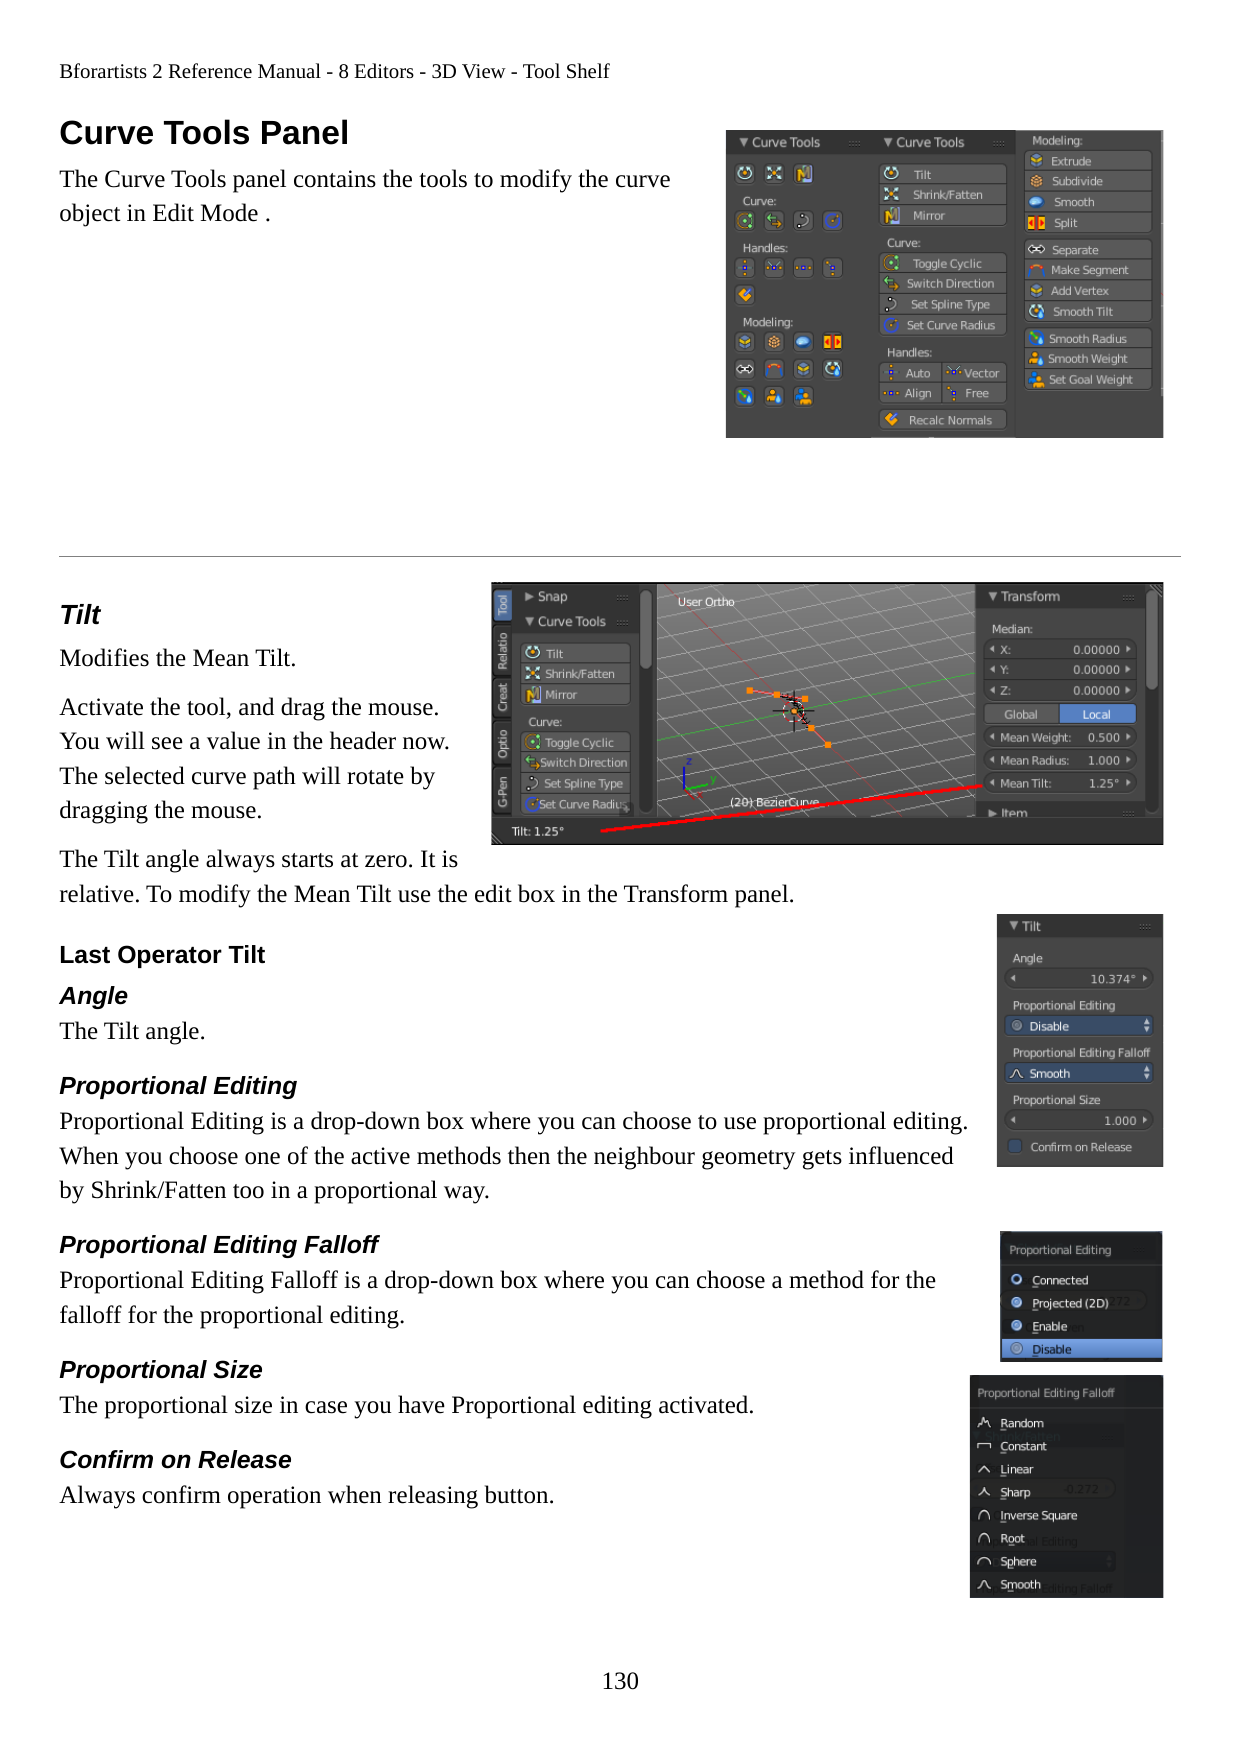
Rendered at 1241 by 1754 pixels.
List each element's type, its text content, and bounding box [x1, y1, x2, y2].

text [1164, 1016, 1181, 1045]
subtitle Curve Tools Panel [59, 113, 1181, 151]
text The proportional size in case you have Proportional editing activated. [59, 1390, 969, 1419]
subtitle Last Operator Tilt [59, 940, 996, 969]
subtitle Confirm on Release [59, 1445, 969, 1474]
subtitle Proportional Size [59, 1355, 1181, 1384]
text Proportional Editing is a drop-down box where you can choose to use proportional editing. When you choose one of the active methods then the neighbour geometry gets influenced by Shrink/Fatten too in a proportional way. [59, 1106, 1181, 1204]
text Modifies the Mean Tilt. [59, 643, 491, 671]
text Activate the tool, and drag the mouse. You will see a value in the header now. The selected curve path will rotate by dragging the mouse. [59, 692, 491, 824]
subtitle [1164, 940, 1181, 969]
text The Curve Tools panel contains the tools to modify the curve object in Edit Mode . [59, 164, 725, 227]
subtitle Proportional Editing Falloff [59, 1231, 1000, 1259]
subtitle [1164, 1445, 1181, 1474]
picture [996, 914, 1164, 1167]
subtitle Angle [59, 981, 996, 1010]
text [1164, 643, 1181, 671]
subtitle [1164, 598, 1181, 630]
picture [969, 1375, 1164, 1598]
picture [491, 582, 1164, 845]
subtitle Proportional Editing [59, 1071, 996, 1100]
picture [1000, 1231, 1163, 1362]
picture [725, 130, 1164, 438]
text Always confirm operation when releasing button. [59, 1480, 969, 1509]
subtitle Tilt [59, 598, 491, 630]
text Proportional Editing Falloff is a drop-down box where you can choose a method for the falloff for the proportional editing. [59, 1265, 1000, 1328]
subtitle [1164, 1071, 1181, 1100]
text The Tilt angle always starts at zero. It is relative. To modify the Mean Tilt use the edit box in the Transform panel. [59, 844, 1181, 907]
text The Tilt angle. [59, 1016, 996, 1045]
subtitle [1164, 981, 1181, 1010]
